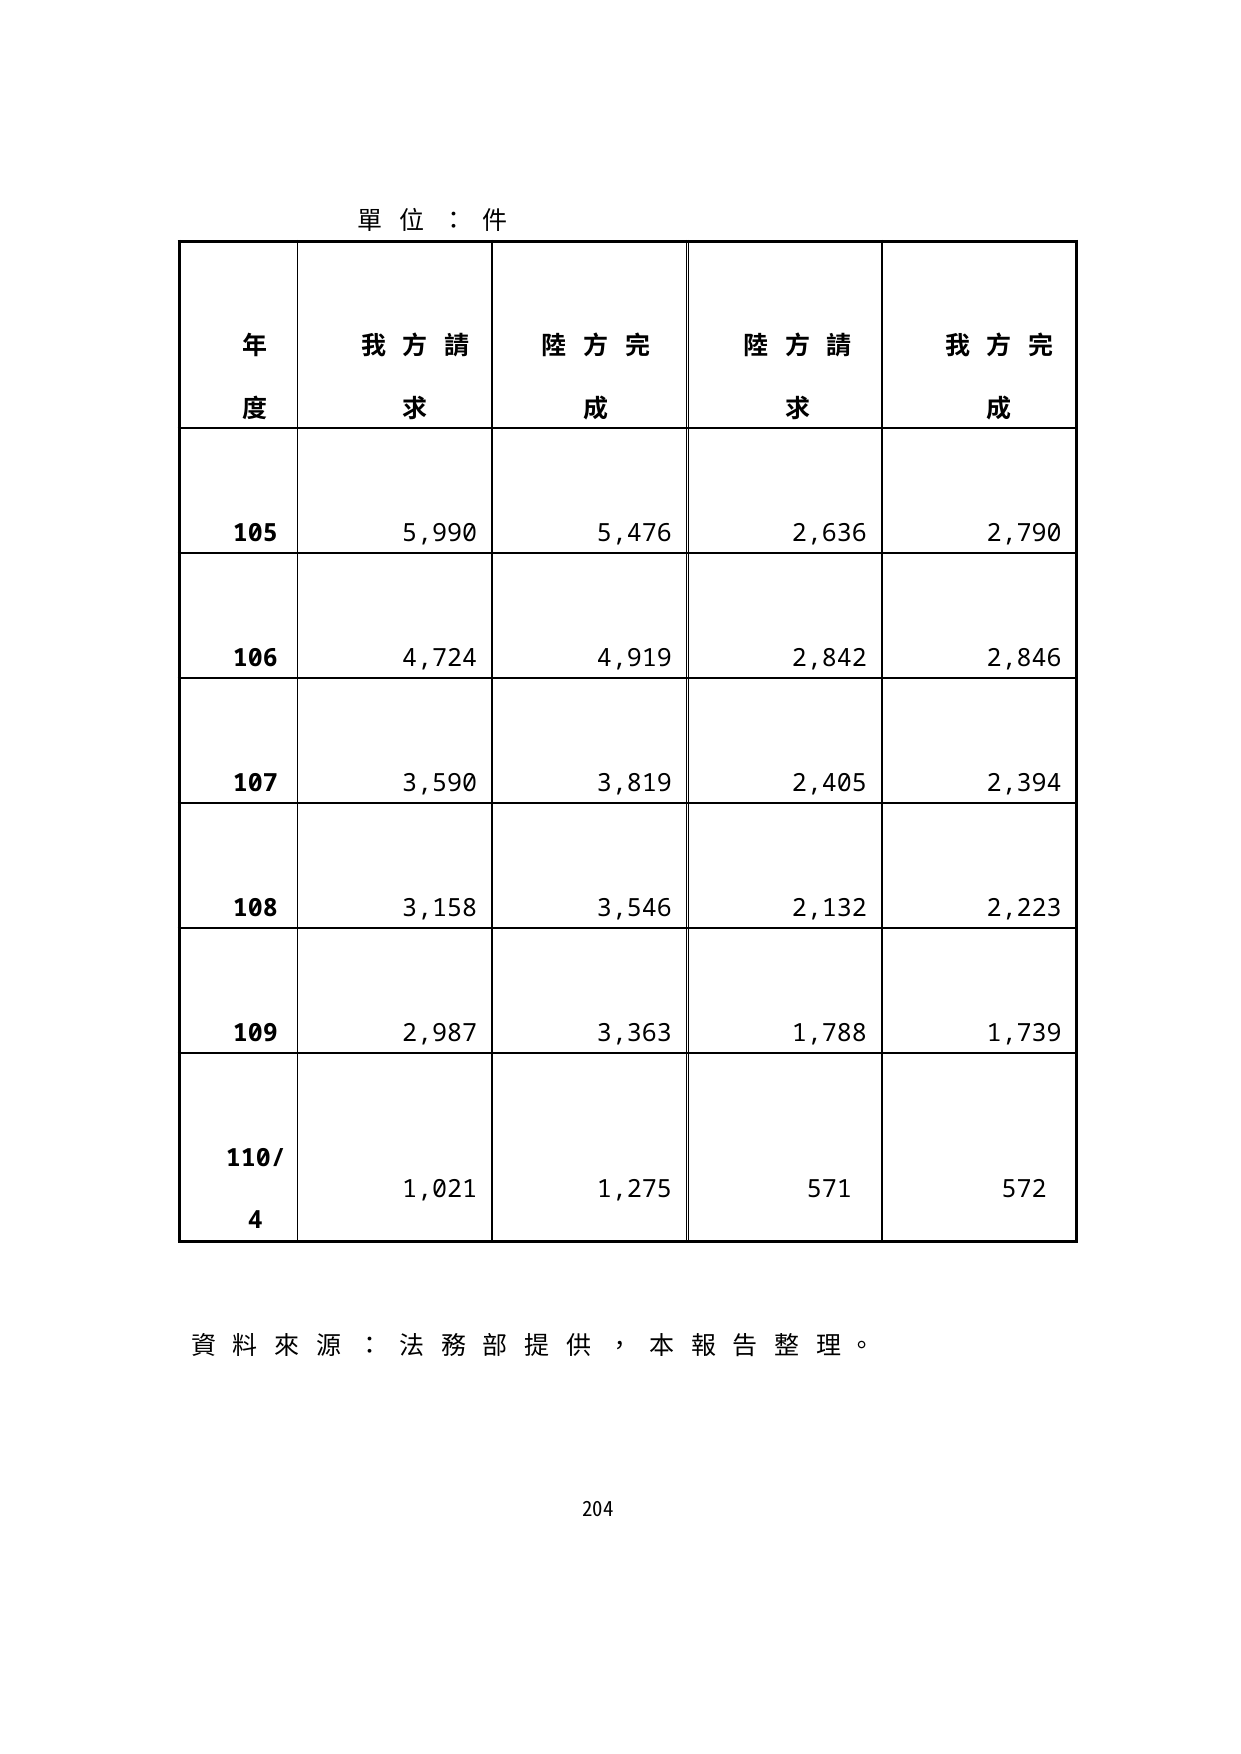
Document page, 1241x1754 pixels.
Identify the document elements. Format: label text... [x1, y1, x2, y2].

table_header 我方請求 [298, 243, 491, 427]
text 單位：件 [183, 177, 1058, 240]
table_cell 2,846 [883, 554, 1075, 677]
table_cell 2,790 [883, 429, 1075, 552]
table_cell 4,919 [493, 554, 686, 677]
table_header 我方完成 [883, 243, 1075, 427]
table_cell 2,394 [883, 679, 1075, 802]
table_cell 3,158 [298, 804, 491, 927]
table_cell 3,590 [298, 679, 491, 802]
table_cell 107 [181, 679, 297, 802]
table_cell 109 [181, 929, 297, 1052]
table_cell 3,546 [493, 804, 686, 927]
table_cell 5,476 [493, 429, 686, 552]
table_cell 2,987 [298, 929, 491, 1052]
table_cell 110/4 [181, 1054, 297, 1240]
table_cell 3,363 [493, 929, 686, 1052]
table_cell 2,223 [883, 804, 1075, 927]
table_cell 2,132 [689, 804, 881, 927]
table_cell 106 [181, 554, 297, 677]
table_cell 5,990 [298, 429, 491, 552]
text 資料來源：法務部提供，本報告整理。 [183, 1302, 1058, 1365]
table_cell 1,788 [689, 929, 881, 1052]
table_cell 3,819 [493, 679, 686, 802]
table_cell 1,275 [493, 1054, 686, 1240]
table_cell 2,405 [689, 679, 881, 802]
table_cell 105 [181, 429, 297, 552]
table_cell 4,724 [298, 554, 491, 677]
table_header 陸方完成 [493, 243, 686, 427]
table_cell 572 [883, 1054, 1075, 1240]
table_cell 571 [689, 1054, 881, 1240]
table_cell 1,739 [883, 929, 1075, 1052]
table_header 年度 [181, 243, 297, 427]
table_header 陸方請求 [689, 243, 881, 427]
table_cell 2,636 [689, 429, 881, 552]
table_cell 2,842 [689, 554, 881, 677]
table_cell 1,021 [298, 1054, 491, 1240]
table_cell 108 [181, 804, 297, 927]
